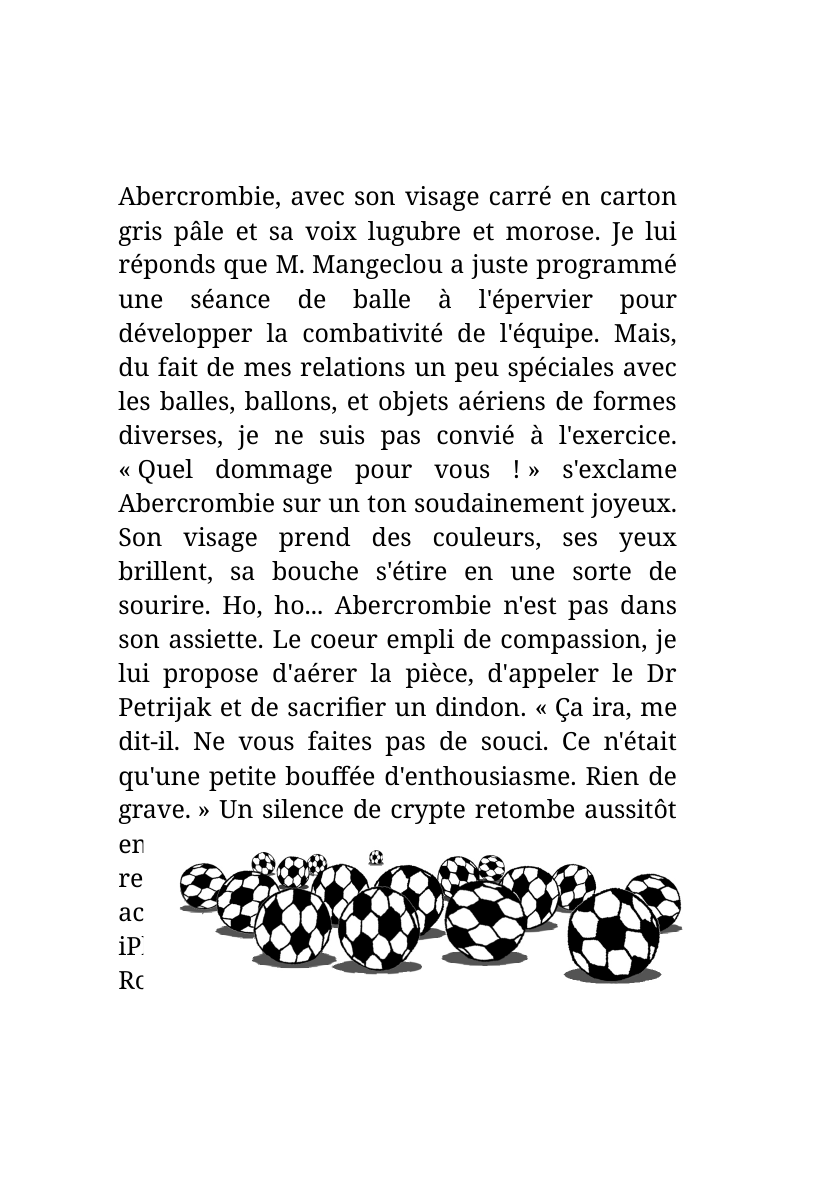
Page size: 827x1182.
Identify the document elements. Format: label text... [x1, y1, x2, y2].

picture [143, 826, 684, 1089]
text Abercrombie, avec son visage carré en carton gris pâle et sa voix lugubre et morose. Je lui réponds que M. Mangeclou a juste programmé une séance de balle à l'épervier pour développer la combativité de l'équipe. Mais, du fait de mes relations un peu spéciales avec les balles, ballons, et objets aériens de formes diverses, je ne suis pas convié à l'exercice. « Quel dommage pour vous ! » s'exclame Abercrombie sur un ton soudainement joyeux. Son visage prend des couleurs, ses yeux brillent, sa bouche s'étire en une sorte de sourire. Ho, ho... Abercrombie n'est pas dans son assiette. Le coeur empli de compassion, je lui propose d'aérer la pièce, d'appeler le Dr Petrijak et de sacrifier un dindon. « Ça ira, me dit-il. Ne vous faites pas de souci. Ce n'était qu'une petite bouffée d'enthousiasme. Rien de grave. » Un silence de crypte retombe aussitôt entre nous. Pour aider la conversation à redémarrer, j'interroge mon directeur-actionnaire sur le fonctionnement de son iPhone. Il me répond, d'un air affligé, que Robert 'Nakassomba lui a installé une [118, 179, 677, 997]
